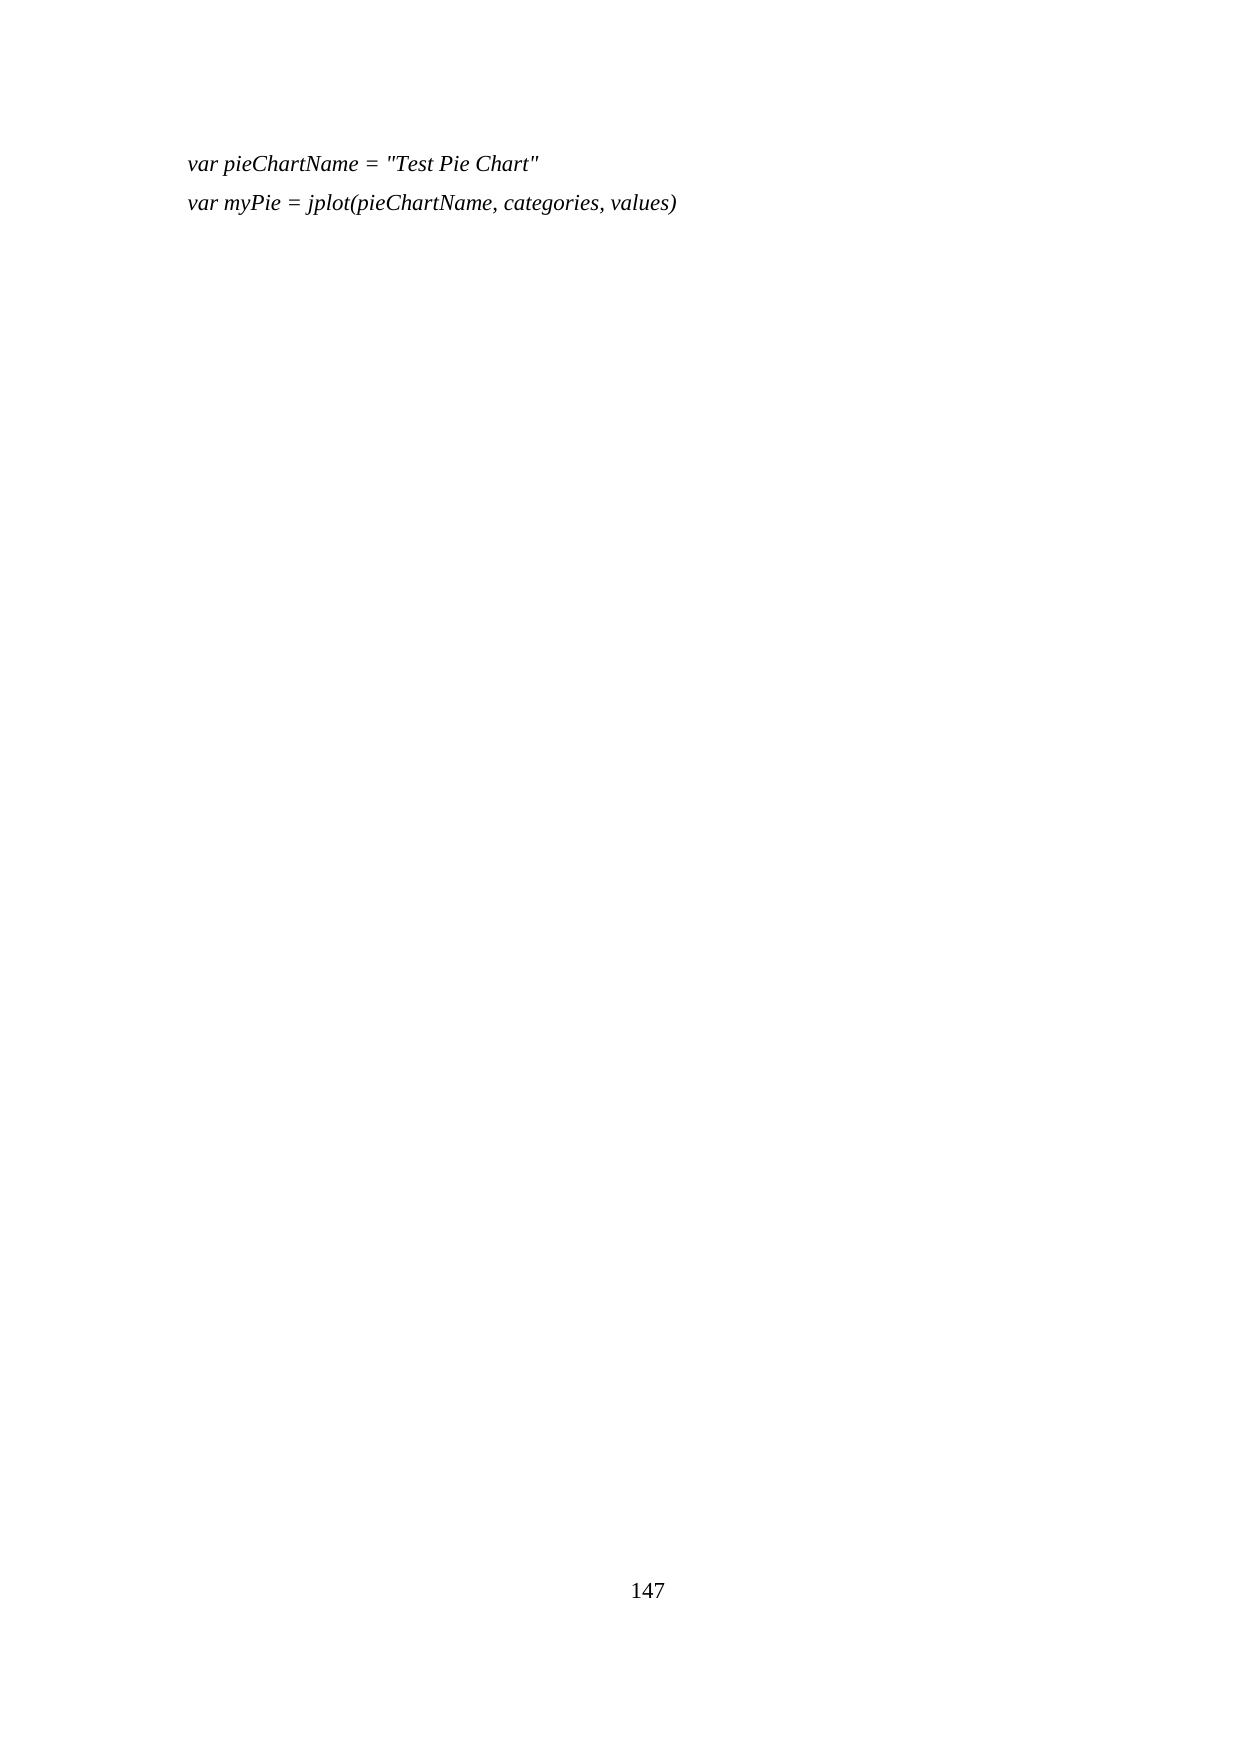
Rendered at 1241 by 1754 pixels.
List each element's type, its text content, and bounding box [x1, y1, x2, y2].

text var pieChartName = "Test Pie Chart" [187, 150, 1108, 176]
text var myPie = jplot(pieChartName, categories, values) [187, 189, 1108, 215]
